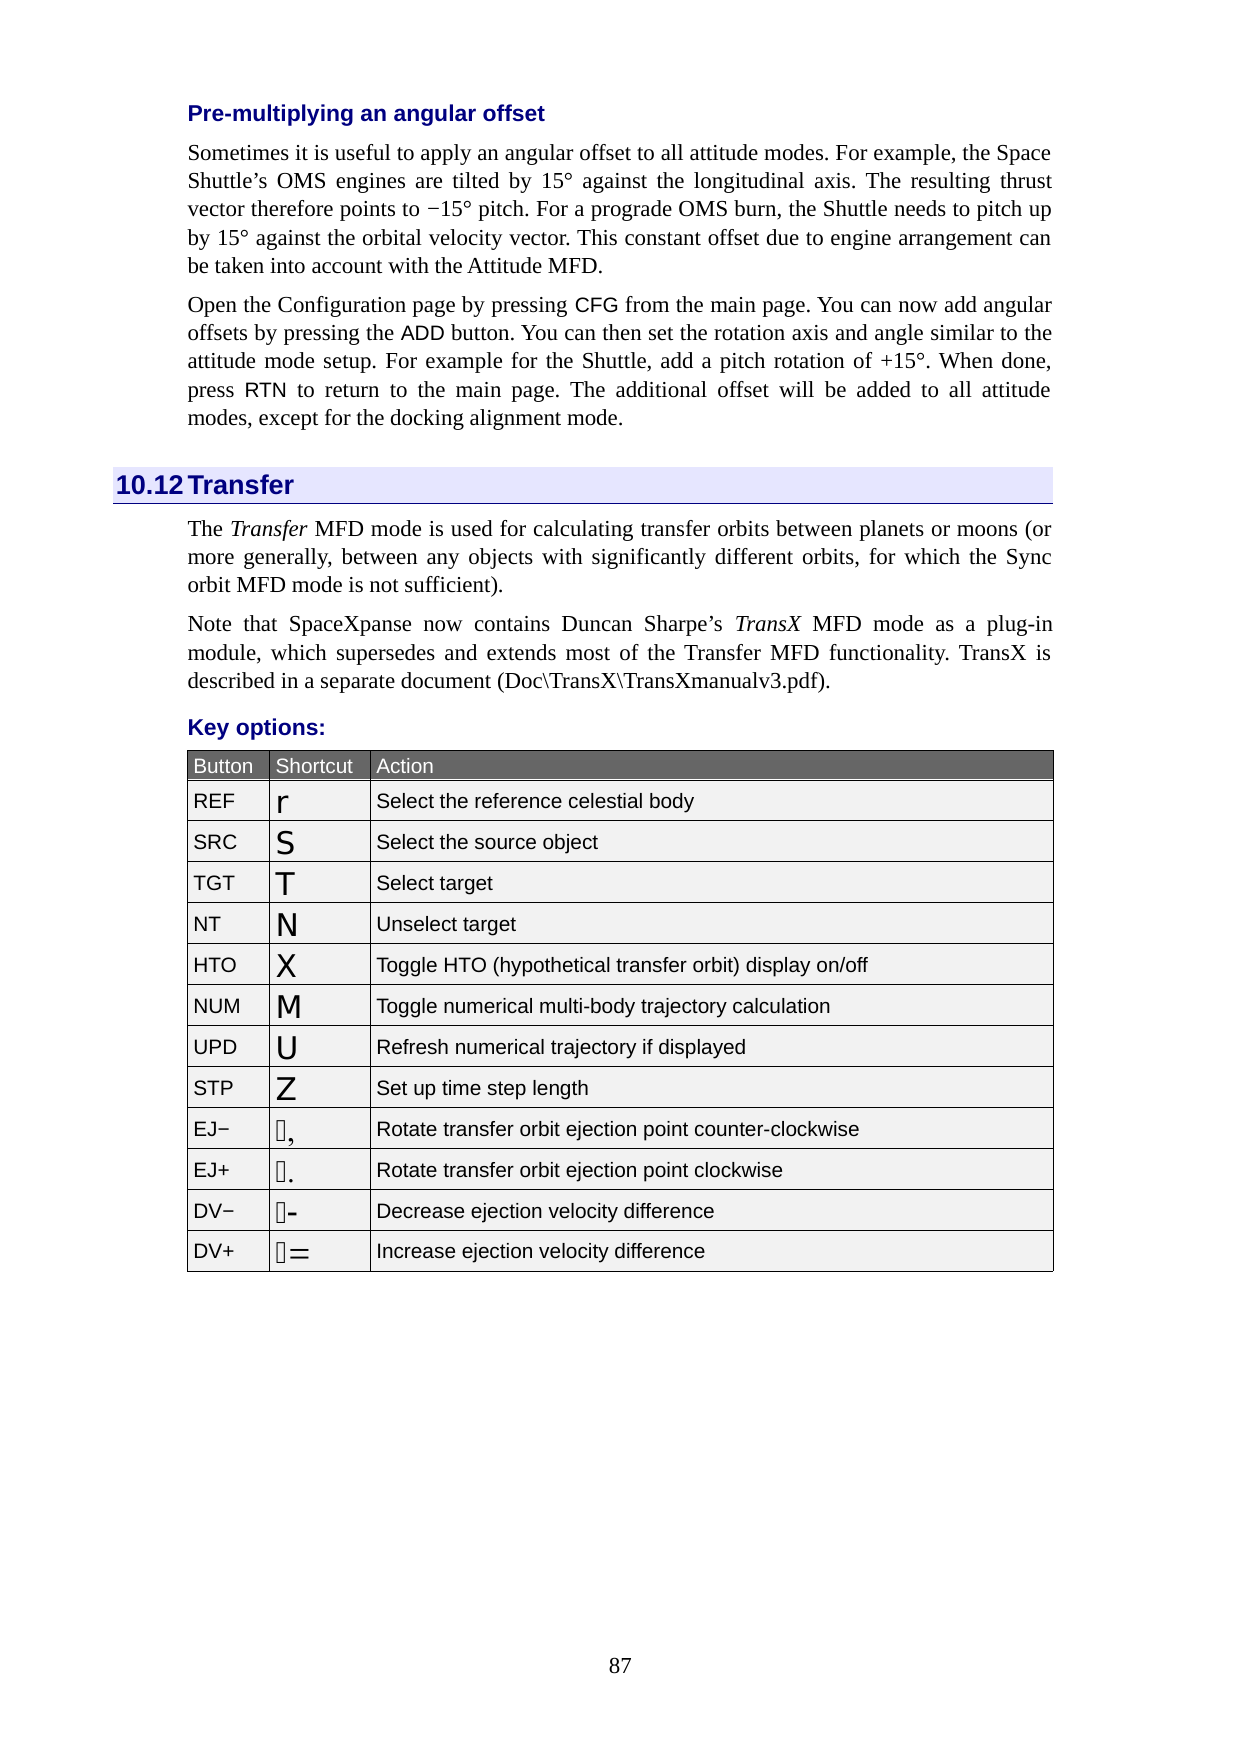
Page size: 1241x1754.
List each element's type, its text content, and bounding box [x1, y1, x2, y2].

text Sometimes it is useful to apply an angular offset to all attitude modes. For example, the Space Shuttle’s OMS engines are tilted by 15° against the longitudinal axis. The resulting thrust vector therefore points to −15° pitch. For a prograde OMS burn, the Shuttle needs to pitch up by 15° against the orbital velocity vector. This constant offset due to engine arrangement can be taken into account with the Attitude MFD. [187, 137, 1053, 279]
text Open the Configuration page by pressing CFG from the main page. You can now add angular offsets by pressing the ADD button. You can then set the rotation axis and angle similar to the attitude mode setup. For example for the Shuttle, add a pitch rotation of +15°. When done, press RTN to return to the main page. The additional offset will be added to all attitude modes, except for the docking alignment mode. [187, 290, 1053, 431]
table_cell S [270, 821, 370, 861]
table_cell TGT [188, 862, 269, 902]
text Note that SpaceXpanse now contains Duncan Sharpe’s TransX MFD mode as a plug-in module, which supersedes and extends most of the Transfer MFD functionality. TransX is described in a separate document (Doc\TransX\TransXmanualv3.pdf). [187, 609, 1053, 694]
table_cell Set up time step length [371, 1067, 1053, 1107]
table_cell Toggle numerical multi-body trajectory calculation [371, 985, 1053, 1025]
table_cell r [270, 781, 370, 820]
table_cell UPD [188, 1026, 269, 1066]
table_cell Select the reference celestial body [371, 781, 1053, 820]
text The Transfer MFD mode is used for calculating transfer orbits between planets or moons (or more generally, between any objects with significantly different orbits, for which the Sync orbit MFD mode is not sufficient). [187, 513, 1053, 598]
table_cell . [270, 1149, 370, 1189]
table_cell Increase ejection velocity difference [371, 1231, 1053, 1271]
table_cell Rotate transfer orbit ejection point counter-clockwise [371, 1108, 1053, 1148]
subtitle Pre-multiplying an angular offset [187, 100, 1053, 127]
table_cell = [270, 1231, 370, 1271]
table_cell Refresh numerical trajectory if displayed [371, 1026, 1053, 1066]
table_cell NUM [188, 985, 269, 1025]
table_cell DV− [188, 1190, 269, 1230]
table_cell EJ− [188, 1108, 269, 1148]
table_cell X [270, 944, 370, 984]
table_cell Rotate transfer orbit ejection point clockwise [371, 1149, 1053, 1189]
subtitle Transfer [113, 467, 1053, 503]
table_cell U [270, 1026, 370, 1066]
table_cell Select target [371, 862, 1053, 902]
table_cell Select the source object [371, 821, 1053, 861]
table_cell EJ+ [188, 1149, 269, 1189]
table_cell NT [188, 903, 269, 943]
table_cell DV+ [188, 1231, 269, 1271]
table_cell N [270, 903, 370, 943]
table_cell M [270, 985, 370, 1025]
table_header Shortcut [270, 751, 370, 779]
table_cell STP [188, 1067, 269, 1107]
table_cell Decrease ejection velocity difference [371, 1190, 1053, 1230]
table_cell T [270, 862, 370, 902]
subtitle Key options: [187, 713, 1053, 740]
table_cell Toggle HTO (hypothetical transfer orbit) display on/off [371, 944, 1053, 984]
table_cell REF [188, 781, 269, 820]
table_cell Unselect target [371, 903, 1053, 943]
table_cell - [270, 1190, 370, 1230]
table_header Action [371, 751, 1053, 779]
table_cell SRC [188, 821, 269, 861]
table_cell HTO [188, 944, 269, 984]
table_header Button [188, 751, 269, 779]
table_cell , [270, 1108, 370, 1148]
table_cell Z [270, 1067, 370, 1107]
